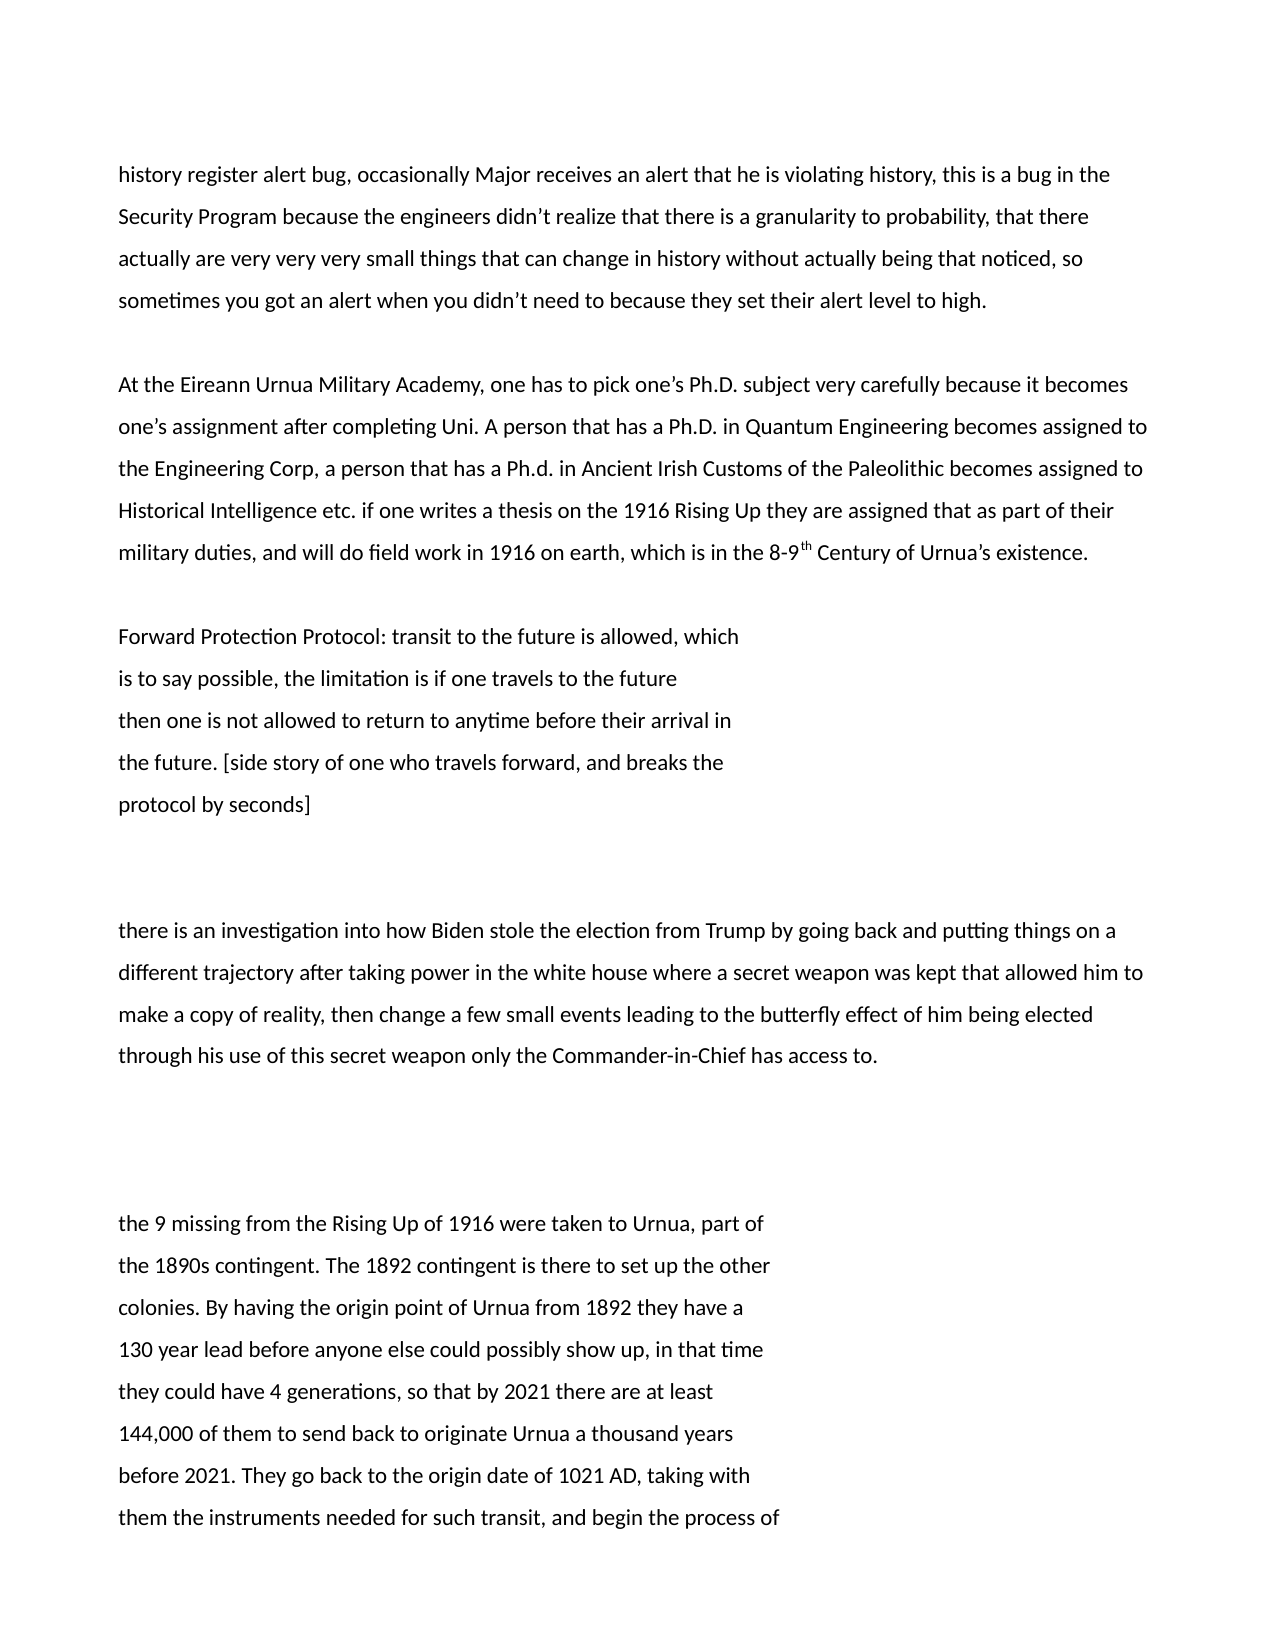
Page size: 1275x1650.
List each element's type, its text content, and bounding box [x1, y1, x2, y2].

text there is an investigation into how Biden stole the election from Trump by going back and putting things on a different trajectory after taking power in the white house where a secret weapon was kept that allowed him to make a copy of reality, then change a few small events leading to the butterfly effect of him being elected through his use of this secret weapon only the Commander-in-Chief has access to. [118, 916, 1157, 1070]
text the 9 missing from the Rising Up of 1916 were taken to Urnua, part of the 1890s contingent. The 1892 contingent is there to set up the other colonies. By having the origin point of Urnua from 1892 they have a 130 year lead before anyone else could possibly show up, in that time they could have 4 generations, so that by 2021 there are at least 144,000 of them to send back to originate Urnua a thousand years before 2021. They go back to the origin date of 1021 AD, taking with them the instruments needed for such transit, and begin the process of [118, 1168, 1157, 1531]
text At the Eireann Urnua Military Academy, one has to pick one’s Ph.D. subject very carefully because it becomes one’s assignment after completing Uni. A person that has a Ph.D. in Quantum Engineering becomes assigned to the Engineering Corp, a person that has a Ph.d. in Ancient Irish Customs of the Paleolithic becomes assigned to Historical Intelligence etc. if one writes a thesis on the 1916 Rising Up they are assigned that as part of their military duties, and will do field work in 1916 on earth, which is in the 8-9th Century of Urnua’s existence. Forward Protection Protocol: transit to the future is allowed, which is to say possible, the limitation is if one travels to the future then one is not allowed to return to anytime before their arrival in the future. [side story of one who travels forward, and breaks the protocol by seconds] [118, 370, 1157, 902]
text history register alert bug, occasionally Major receives an alert that he is violating history, this is a bug in the Security Program because the engineers didn’t realize that there is a granularity to probability, that there actually are very very very small things that can change in history without actually being that noticed, so sometimes you got an alert when you didn’t need to because they set their alert level to high. [118, 160, 1157, 314]
